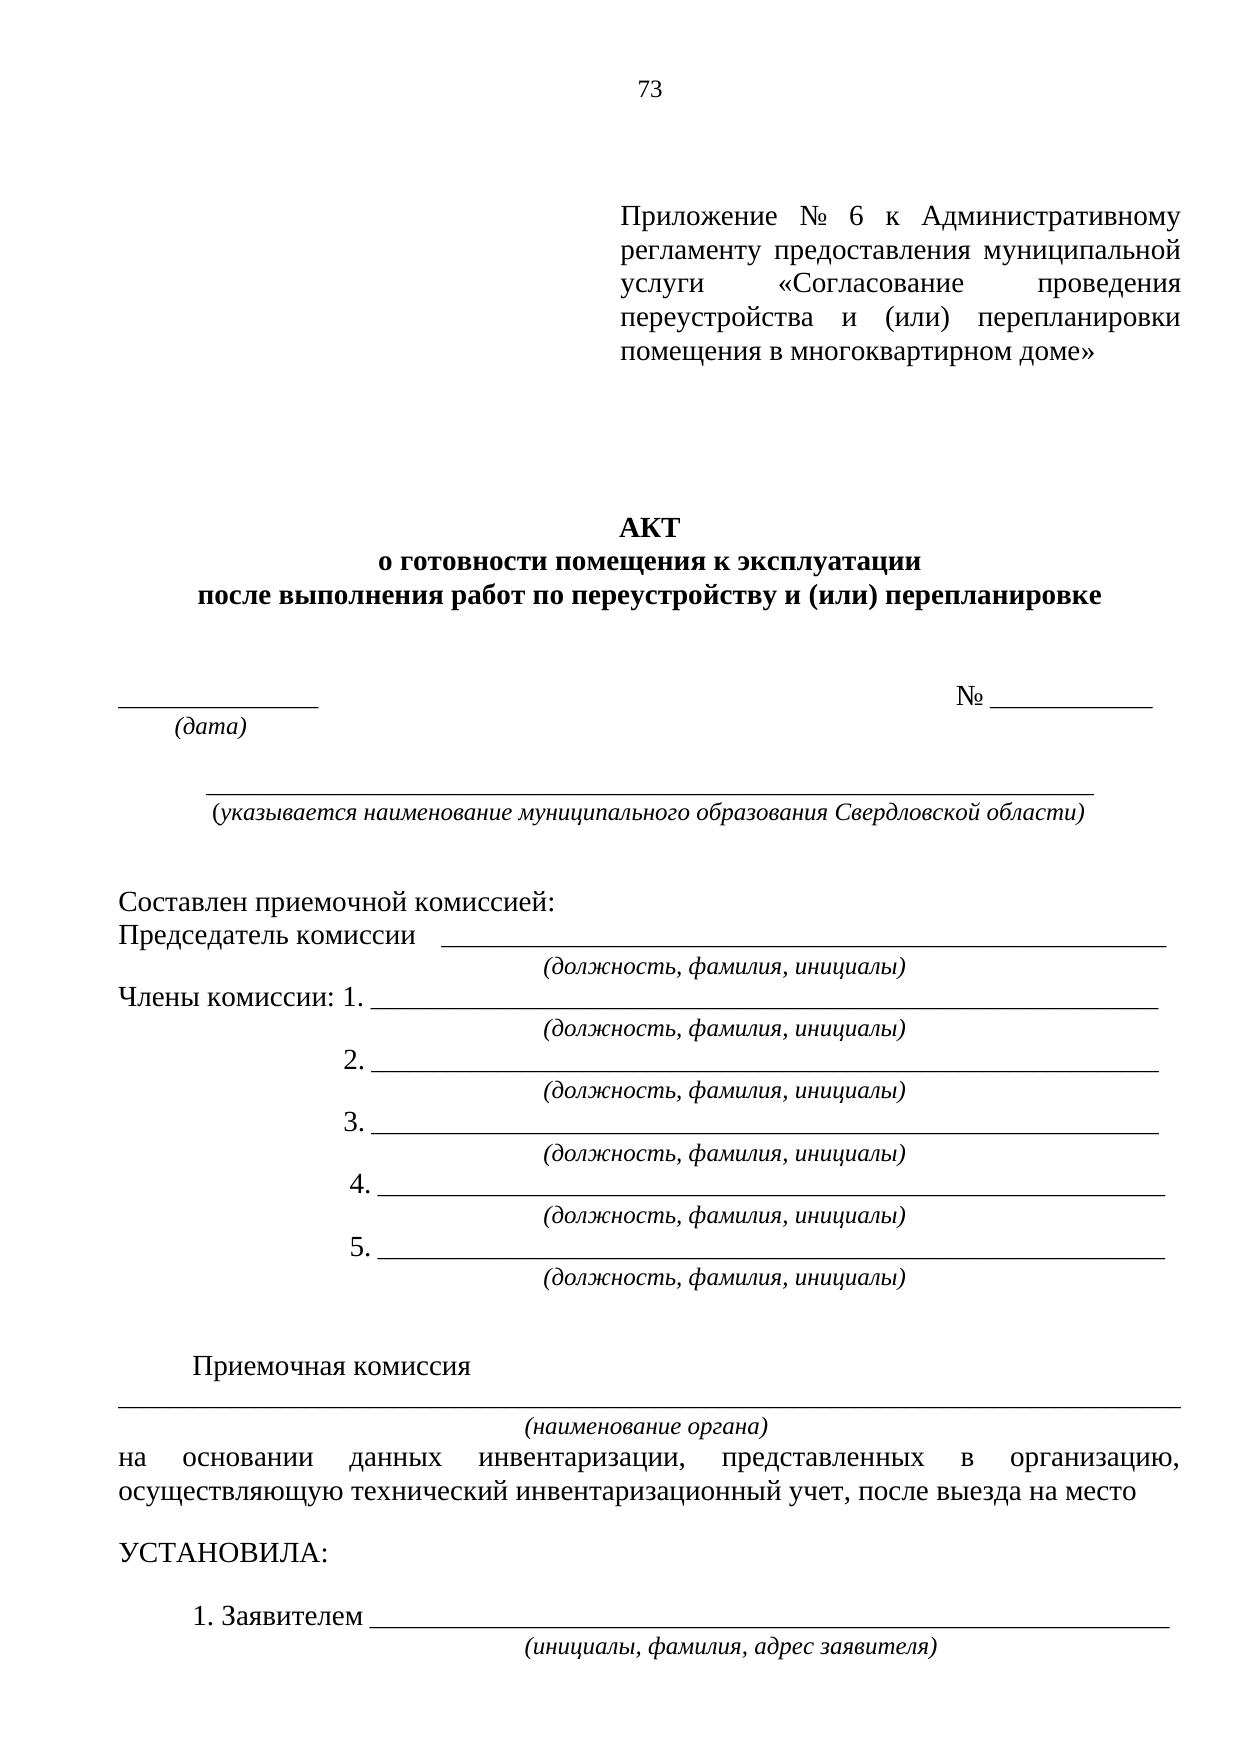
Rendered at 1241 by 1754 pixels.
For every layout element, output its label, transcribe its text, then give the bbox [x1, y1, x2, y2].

text (должность, фамилия, инициалы) [118, 1200, 1181, 1229]
text (должность, фамилия, инициалы) [118, 951, 1181, 979]
text Председатель комиссии __________________________________________________________ [118, 917, 1181, 951]
text (должность, фамилия, инициалы) [118, 1013, 1181, 1042]
text Члены комиссии: 1. _______________________________________________________________ [118, 979, 1181, 1013]
text на основании данных инвентаризации, представленных в организацию, осуществляющую технический инвентаризационный учет, после выезда на место [118, 1439, 1181, 1507]
text (наименование органа) [118, 1411, 1181, 1439]
text 4. _______________________________________________________________ [118, 1166, 1181, 1200]
text (должность, фамилия, инициалы) [118, 1138, 1181, 1166]
text (указывается наименование муниципального образования Свердловской области) [118, 797, 1181, 826]
text УСТАНОВИЛА: [118, 1535, 1181, 1569]
text о готовности помещения к эксплуатации [118, 543, 1181, 577]
text Приемочная комиссия _____________________________________________________________________________________ [118, 1348, 1181, 1407]
text _______________________________________________________________________ [118, 769, 1181, 797]
text 1. Заявителем ________________________________________________________________ [118, 1598, 1181, 1631]
text ________________ № _____________ [118, 678, 1181, 711]
text Составлен приемочной комиссией: [118, 884, 1181, 917]
text 2. _______________________________________________________________ [118, 1042, 1181, 1075]
text (должность, фамилия, инициалы) [118, 1262, 1181, 1291]
text АКТ [118, 510, 1181, 543]
text 3. _______________________________________________________________ [118, 1104, 1181, 1138]
text Приложение № 6 к Административному регламенту предоставления муниципальной услуги «Согласование проведения переустройства и (или) перепланировки помещения в многоквартирном доме» [620, 198, 1181, 366]
text (должность, фамилия, инициалы) [118, 1075, 1181, 1104]
text после выполнения работ по переустройству и (или) перепланировке [118, 577, 1181, 611]
text (инициалы, фамилия, адрес заявителя) [118, 1631, 1181, 1660]
text (дата) [118, 711, 1181, 740]
text 5. _______________________________________________________________ [118, 1229, 1181, 1262]
